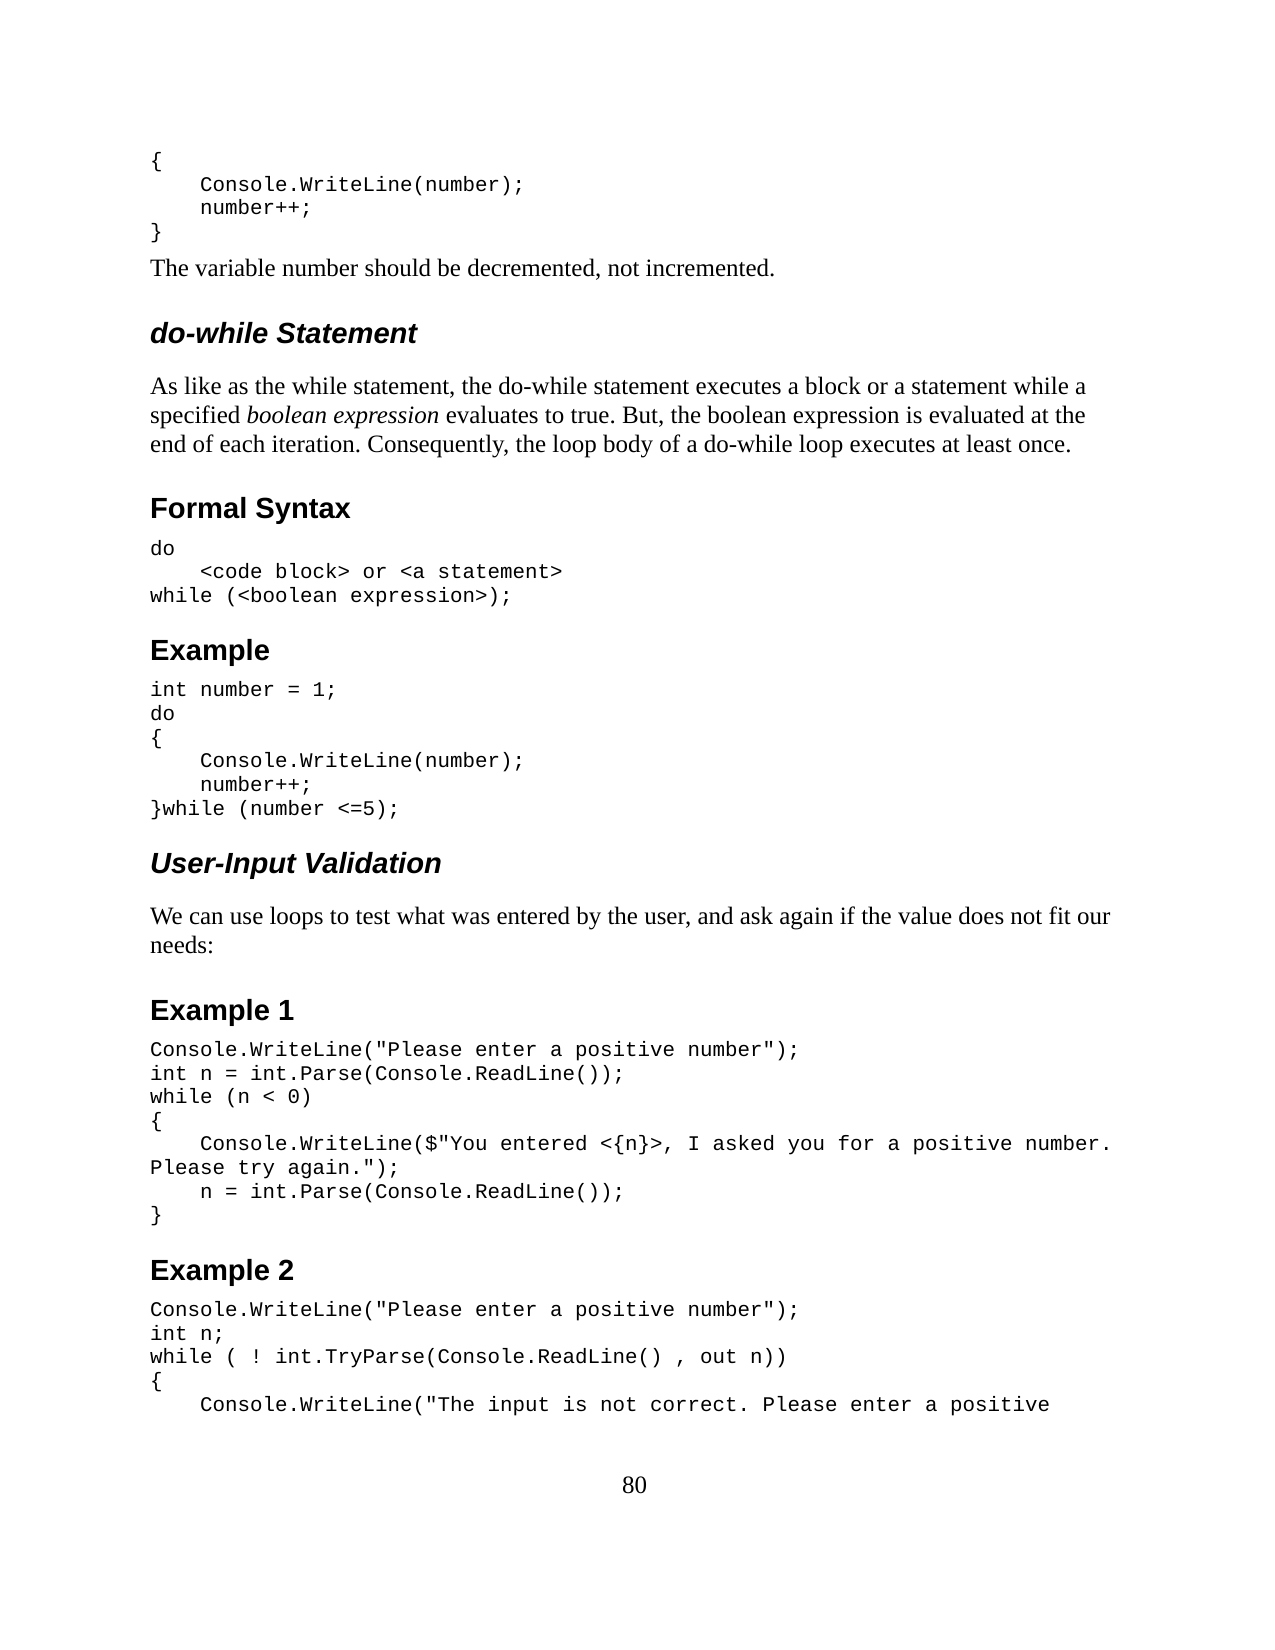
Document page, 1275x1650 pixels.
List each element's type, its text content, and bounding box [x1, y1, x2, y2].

text Console.WriteLine(number); [150, 750, 1125, 774]
subtitle Example 1 [150, 993, 1125, 1026]
text while (n < 0) [150, 1086, 1125, 1110]
subtitle Example 2 [150, 1253, 1125, 1287]
text { [150, 1370, 1125, 1394]
text { [150, 1110, 1125, 1133]
text <code block> or <a statement> [150, 561, 1125, 585]
subtitle Example [150, 633, 1125, 667]
subtitle User-Input Validation [150, 846, 1125, 880]
text do [150, 703, 1125, 727]
text do [150, 537, 1125, 561]
text while ( ! int.TryParse(Console.ReadLine() , out n)) [150, 1346, 1125, 1370]
text number++; [150, 197, 1125, 221]
text number++; [150, 774, 1125, 798]
text n = int.Parse(Console.ReadLine()); [150, 1181, 1125, 1204]
subtitle do-while Statement [150, 316, 1125, 350]
text } [150, 221, 1125, 244]
text Console.WriteLine("The input is not correct. Please enter a positive [150, 1394, 1125, 1417]
text As like as the while statement, the do-while statement executes a block or a statement while a specified boolean expression evaluates to true. But, the boolean expression is evaluated at the end of each iteration. Consequently, the loop body of a do-while loop executes at least once. [150, 371, 1125, 457]
subtitle Formal Syntax [150, 491, 1125, 525]
text Console.WriteLine($"You entered <{n}>, I asked you for a positive number. Please try again."); [150, 1133, 1125, 1181]
text } [150, 1204, 1125, 1228]
text Console.WriteLine("Please enter a positive number"); [150, 1039, 1125, 1062]
text int n; [150, 1323, 1125, 1346]
text We can use loops to test what was entered by the user, and ask again if the value does not fit our needs: [150, 901, 1125, 959]
text The variable number should be decremented, not incremented. [150, 253, 1125, 282]
text Console.WriteLine(number); [150, 174, 1125, 197]
text int number = 1; [150, 679, 1125, 703]
text }while (number <=5); [150, 798, 1125, 821]
text { [150, 727, 1125, 750]
text Console.WriteLine("Please enter a positive number"); [150, 1299, 1125, 1323]
text { [150, 150, 1125, 174]
text while (<boolean expression>); [150, 585, 1125, 608]
text int n = int.Parse(Console.ReadLine()); [150, 1062, 1125, 1086]
